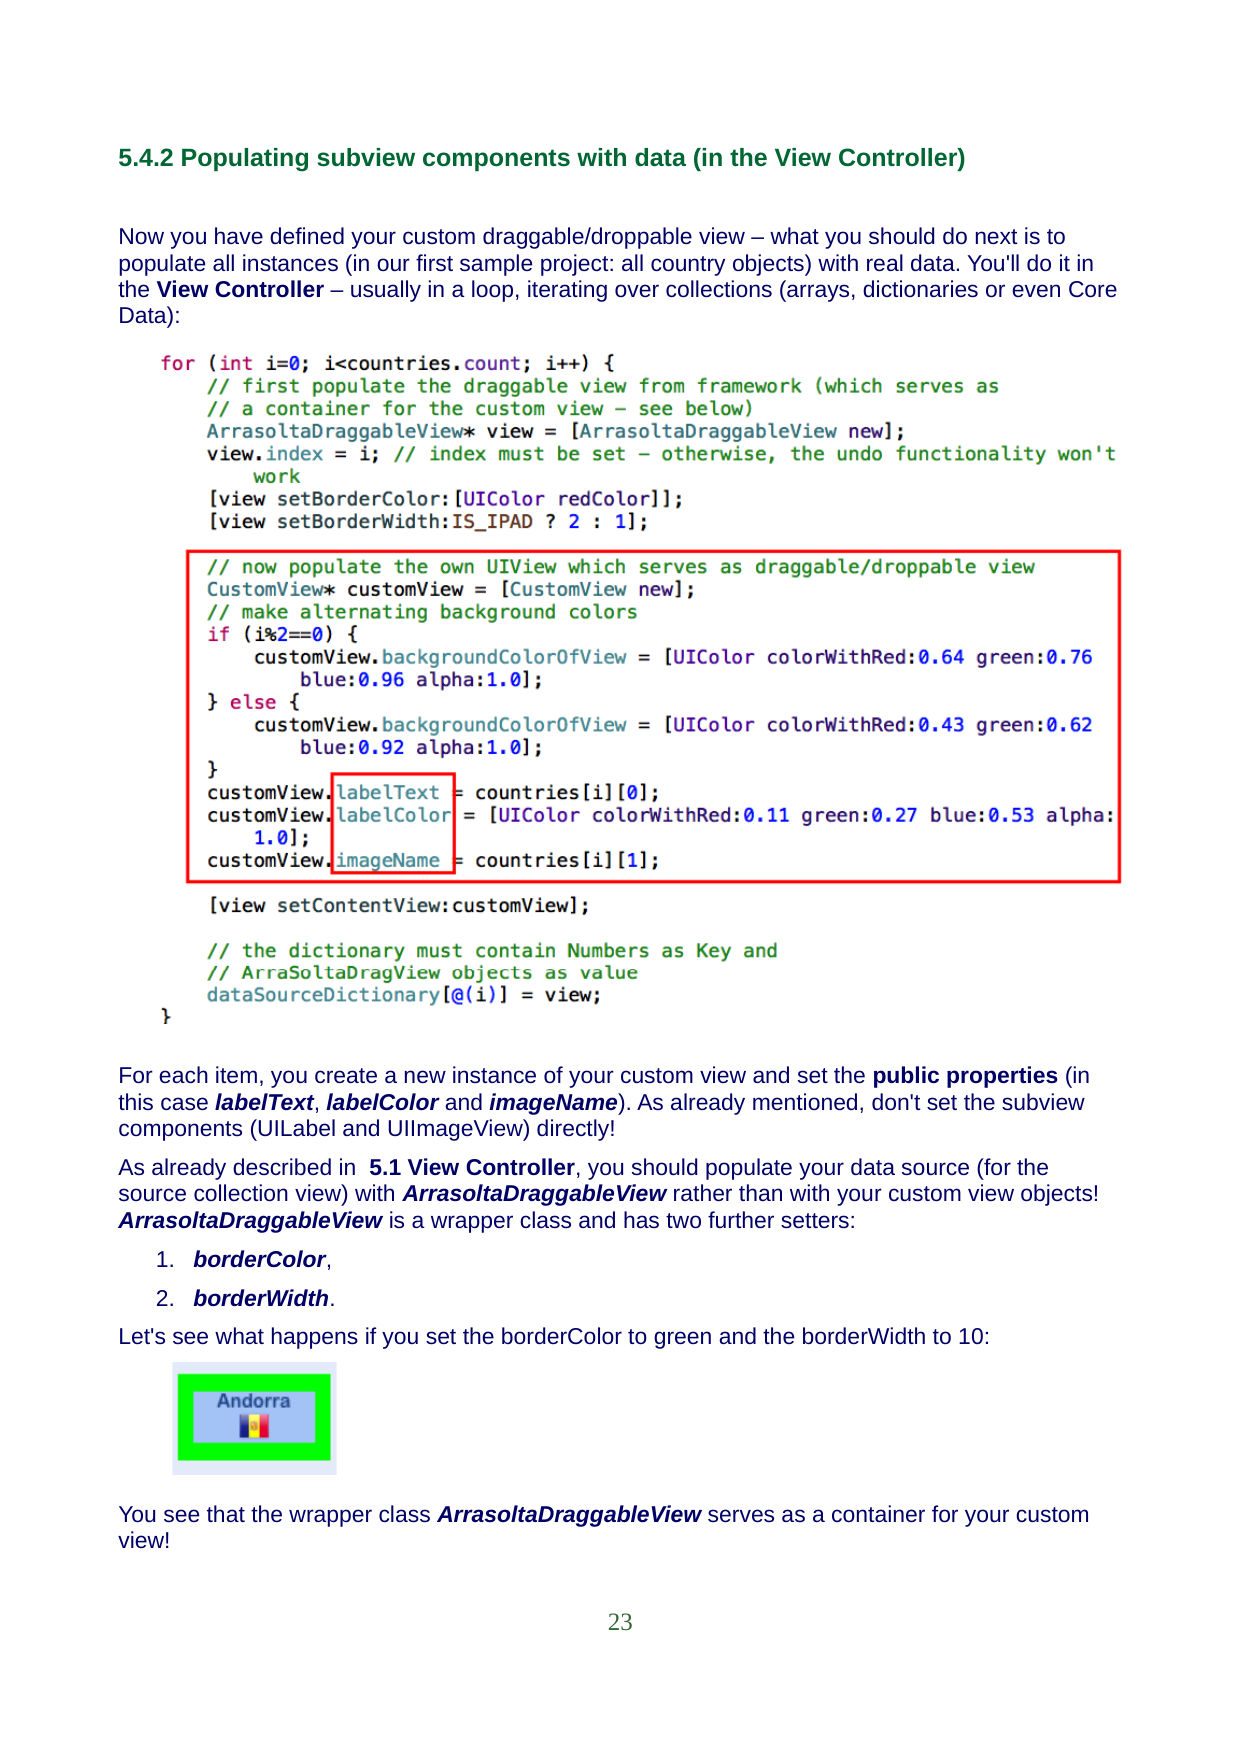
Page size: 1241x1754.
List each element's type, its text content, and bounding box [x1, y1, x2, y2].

text Let's see what happens if you set the borderColor to green and the borderWidth to 10: [118, 1323, 1122, 1350]
picture [118, 341, 1123, 1024]
list borderColor, [156, 1246, 1122, 1272]
text For each item, you create a new instance of your custom view and set the public properties (in this case labelText, labelColor and imageName). As already mentioned, don't set the subview components (UILabel and UIImageView) directly! [118, 1062, 1122, 1142]
text As already described in 5.1 View Controller, you should populate your data source (for the source collection view) with ArrasoltaDraggableView rather than with your custom view objects! ArrasoltaDraggableView is a wrapper class and has two further setters: [118, 1154, 1122, 1233]
text Now you have defined your custom draggable/droppable view – what you should do next is to populate all instances (in our first sample project: all country objects) with real data. You'll do it in the View Controller – usually in a loop, iterating over collections (arrays, dictionaries or even Core Data): [118, 223, 1122, 329]
text You see that the wrapper class ArrasoltaDraggableView serves as a container for your custom view! [118, 1475, 1122, 1554]
subtitle 5.4.2 Populating subview components with data (in the View Controller) [118, 143, 1122, 172]
list borderWidth. [156, 1284, 1122, 1311]
picture [172, 1362, 337, 1475]
